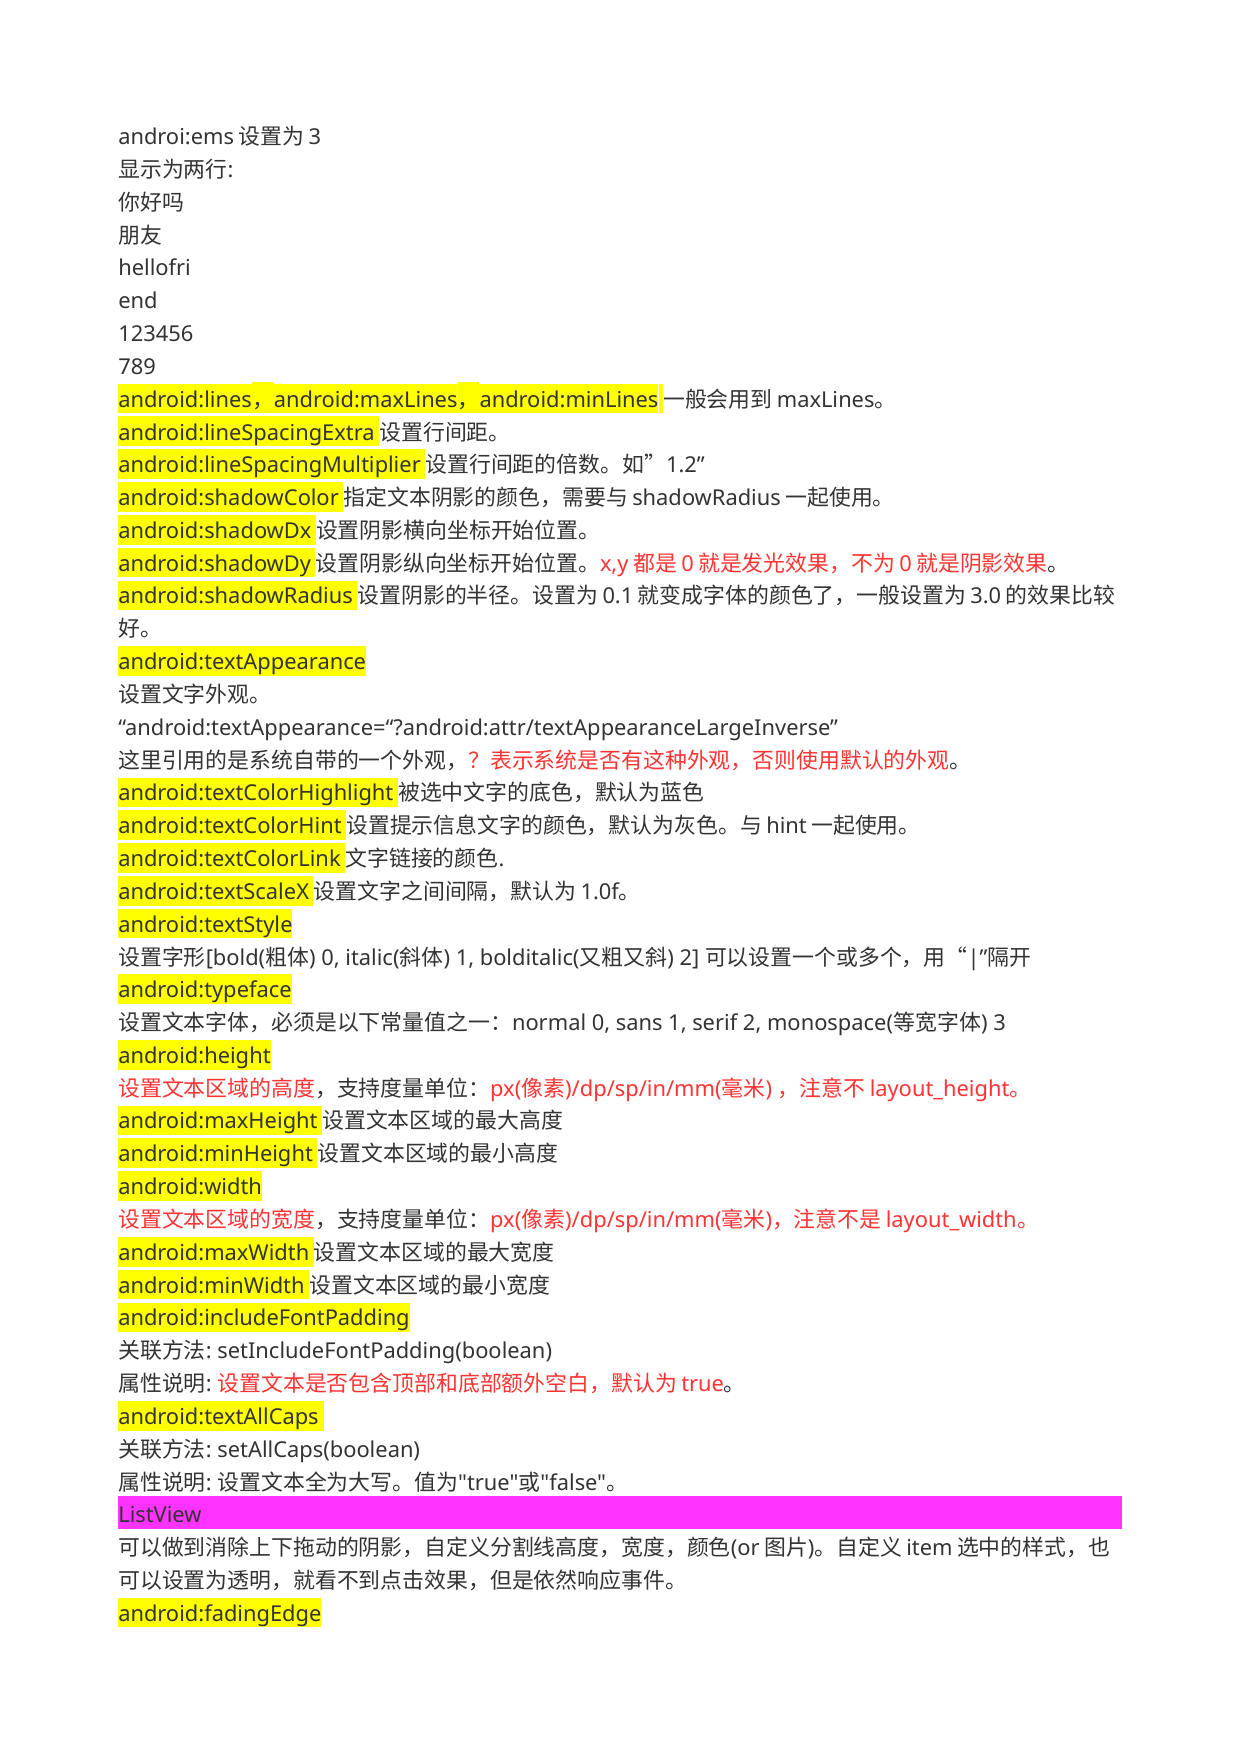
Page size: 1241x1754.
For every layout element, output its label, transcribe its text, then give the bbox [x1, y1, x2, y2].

text 123456 [118, 315, 1122, 348]
text 朋友 [118, 217, 1122, 249]
text android:minHeight设置文本区域的最小高度 [118, 1135, 1122, 1168]
text 设置文本区域的宽度，支持度量单位：px(像素)/dp/sp/in/mm(毫米)，注意不是layout_width。 [118, 1201, 1122, 1234]
text android:textColorHighlight被选中文字的底色，默认为蓝色 [118, 774, 1122, 807]
text android:textAllCaps [118, 1398, 1122, 1431]
text android:textColorHint设置提示信息文字的颜色，默认为灰色。与hint一起使用。 [118, 807, 1122, 840]
text hellofri [118, 249, 1122, 282]
text 属性说明: 设置文本全为大写。值为"true"或"false"。 [118, 1463, 1122, 1496]
text android:textColorLink文字链接的颜色. [118, 840, 1122, 873]
text android:lineSpacingExtra设置行间距。 [118, 413, 1122, 446]
text 这里引用的是系统自带的一个外观，？表示系统是否有这种外观，否则使用默认的外观。 [118, 742, 1122, 774]
text 关联方法: setIncludeFontPadding(boolean) [118, 1332, 1122, 1365]
text android:textAppearance [118, 643, 1122, 676]
text androi:ems设置为3 [118, 118, 1122, 151]
text android:textScaleX设置文字之间间隔，默认为1.0f。 [118, 873, 1122, 906]
text android:maxHeight设置文本区域的最大高度 [118, 1102, 1122, 1135]
text android:shadowRadius设置阴影的半径。设置为0.1就变成字体的颜色了，一般设置为3.0的效果比较好。 [118, 577, 1122, 643]
text android:height [118, 1037, 1122, 1070]
text 设置文本字体，必须是以下常量值之一：normal 0, sans 1, serif 2, monospace(等宽字体) 3 [118, 1004, 1122, 1037]
text 属性说明: 设置文本是否包含顶部和底部额外空白，默认为true。 [118, 1365, 1122, 1398]
text 你好吗 [118, 184, 1122, 217]
text android:lineSpacingMultiplier设置行间距的倍数。如”1.2” [118, 446, 1122, 479]
text android:shadowDy设置阴影纵向坐标开始位置。x,y都是0就是发光效果，不为0就是阴影效果。 [118, 545, 1122, 577]
text android:maxWidth设置文本区域的最大宽度 [118, 1234, 1122, 1267]
text 789 [118, 348, 1122, 381]
text “android:textAppearance=“?android:attr/textAppearanceLargeInverse” [118, 709, 1122, 742]
text android:shadowColor指定文本阴影的颜色，需要与shadowRadius一起使用。 [118, 479, 1122, 512]
text 设置文字外观。 [118, 676, 1122, 709]
text 设置字形[bold(粗体) 0, italic(斜体) 1, bolditalic(又粗又斜) 2] 可以设置一个或多个，用“|”隔开 [118, 938, 1122, 971]
text android:width [118, 1168, 1122, 1201]
text android:minWidth设置文本区域的最小宽度 [118, 1267, 1122, 1299]
text 可以做到消除上下拖动的阴影，自定义分割线高度，宽度，颜色(or图片)。自定义item选中的样式，也可以设置为透明，就看不到点击效果，但是依然响应事件。 [118, 1529, 1122, 1595]
text android:textStyle [118, 906, 1122, 938]
text end [118, 282, 1122, 315]
text android:typeface [118, 971, 1122, 1004]
text android:lines，android:maxLines，android:minLines一般会用到maxLines。 [118, 381, 1122, 413]
text android:includeFontPadding [118, 1299, 1122, 1332]
text ListView [118, 1496, 1122, 1529]
text android:fadingEdge [118, 1595, 1122, 1627]
text 显示为两行: [118, 151, 1122, 184]
text android:shadowDx设置阴影横向坐标开始位置。 [118, 512, 1122, 545]
text 设置文本区域的高度，支持度量单位：px(像素)/dp/sp/in/mm(毫米) ，注意不layout_height。 [118, 1070, 1122, 1102]
text 关联方法: setAllCaps(boolean) [118, 1431, 1122, 1463]
